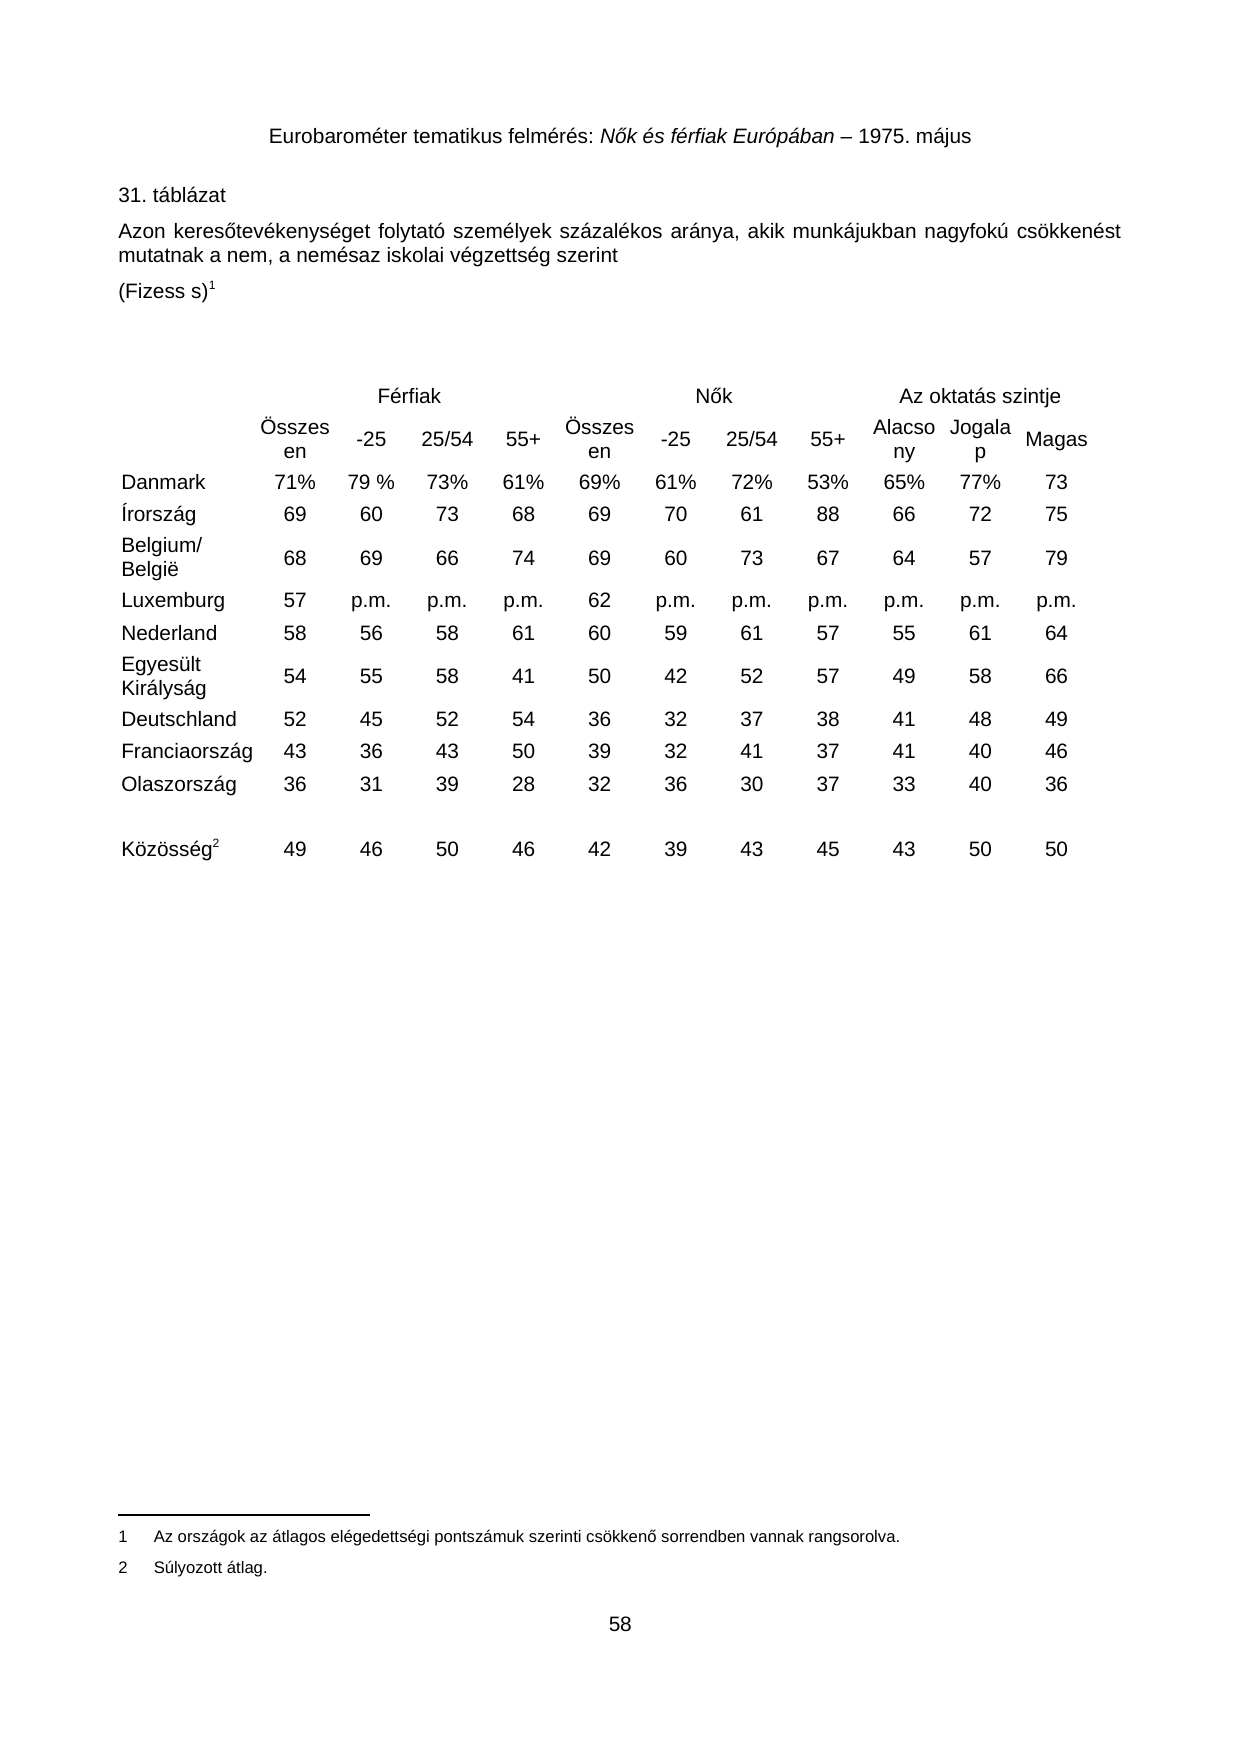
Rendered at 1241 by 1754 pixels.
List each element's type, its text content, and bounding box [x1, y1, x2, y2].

text Azon keresőtevékenységet folytató személyek százalékos aránya, akik munkájukban nagyfokú csökkenést mutatnak a nem, a nemésaz iskolai végzettség szerint [118, 219, 1122, 267]
table_cell 50 [1018, 832, 1094, 865]
table_cell 40 [942, 768, 1018, 800]
table_cell 46 [333, 832, 409, 865]
table_cell 43 [714, 832, 790, 865]
table_cell 68 [485, 498, 561, 530]
table_cell 64 [866, 530, 942, 584]
table_cell p.m. [790, 584, 866, 617]
table_cell 46 [1018, 735, 1094, 767]
table_cell [333, 800, 409, 832]
table_cell Jogalap [942, 412, 1018, 466]
table_cell 88 [790, 498, 866, 530]
table_cell 70 [638, 498, 714, 530]
table_cell 72% [714, 466, 790, 498]
table_cell Magas [1018, 412, 1094, 466]
table_cell 57 [942, 530, 1018, 584]
table_cell 79 % [333, 466, 409, 498]
table_cell 54 [485, 703, 561, 735]
text (Fizess s) [118, 278, 1122, 302]
table_cell 69 [561, 530, 637, 584]
table_cell 66 [1018, 649, 1094, 703]
table_cell 77% [942, 466, 1018, 498]
table_cell 38 [790, 703, 866, 735]
table_cell 54 [257, 649, 333, 703]
table_cell -25 [333, 412, 409, 466]
table_cell 37 [790, 768, 866, 800]
table_cell 50 [409, 832, 485, 865]
table_cell 43 [866, 832, 942, 865]
table_cell 74 [485, 530, 561, 584]
table_header [118, 380, 257, 412]
table_cell 49 [866, 649, 942, 703]
table_cell 57 [790, 617, 866, 649]
table_cell -25 [638, 412, 714, 466]
table_cell 48 [942, 703, 1018, 735]
table_cell 39 [561, 735, 637, 767]
table_cell 36 [638, 768, 714, 800]
table_cell 50 [561, 649, 637, 703]
table_cell 57 [257, 584, 333, 617]
table_cell 52 [714, 649, 790, 703]
table_cell Luxemburg [118, 584, 257, 617]
table_cell Franciaország [118, 735, 257, 767]
table_cell p.m. [409, 584, 485, 617]
table_cell 55 [866, 617, 942, 649]
table_cell 36 [257, 768, 333, 800]
table_cell 60 [333, 498, 409, 530]
table_cell 36 [333, 735, 409, 767]
table_cell 41 [866, 703, 942, 735]
table_cell 53% [790, 466, 866, 498]
table_cell [118, 412, 257, 466]
table_cell 25/54 [714, 412, 790, 466]
table_cell 61 [714, 617, 790, 649]
table_cell 75 [1018, 498, 1094, 530]
table_cell [485, 800, 561, 832]
table_cell [257, 800, 333, 832]
table_cell 55 [333, 649, 409, 703]
table_cell [638, 800, 714, 832]
table_cell Deutschland [118, 703, 257, 735]
table_cell 32 [638, 703, 714, 735]
table_cell 55+ [485, 412, 561, 466]
table_cell Közösség [118, 832, 257, 865]
table_cell 55+ [790, 412, 866, 466]
table_header Az oktatás szintje [866, 380, 1094, 412]
table_cell 71% [257, 466, 333, 498]
table_cell 69% [561, 466, 637, 498]
table_cell 49 [257, 832, 333, 865]
table_cell 61 [942, 617, 1018, 649]
table_cell 73 [714, 530, 790, 584]
table_cell Összesen [561, 412, 637, 466]
table_cell 37 [790, 735, 866, 767]
table_cell [1018, 800, 1094, 832]
table_cell 56 [333, 617, 409, 649]
table_cell 43 [257, 735, 333, 767]
table_cell 42 [638, 649, 714, 703]
text Az országok az átlagos elégedettségi pontszámuk szerinti csökkenő sorrendben vannak rangsorolva. [118, 1527, 1122, 1546]
table_cell 43 [409, 735, 485, 767]
table_cell [561, 800, 637, 832]
text 31. táblázat [118, 183, 1122, 207]
table_cell p.m. [333, 584, 409, 617]
table_cell 61% [485, 466, 561, 498]
table_cell p.m. [1018, 584, 1094, 617]
table_cell p.m. [714, 584, 790, 617]
table_cell 41 [714, 735, 790, 767]
table_cell p.m. [942, 584, 1018, 617]
table_cell 37 [714, 703, 790, 735]
table_cell 50 [485, 735, 561, 767]
table_cell 30 [714, 768, 790, 800]
table_cell 58 [942, 649, 1018, 703]
table_cell 45 [333, 703, 409, 735]
table_cell [409, 800, 485, 832]
table_cell 60 [561, 617, 637, 649]
table_cell p.m. [485, 584, 561, 617]
table_cell 61 [714, 498, 790, 530]
table_cell Danmark [118, 466, 257, 498]
table_cell 66 [866, 498, 942, 530]
table_cell 62 [561, 584, 637, 617]
table_cell 36 [1018, 768, 1094, 800]
table_cell 32 [638, 735, 714, 767]
table_cell 58 [409, 649, 485, 703]
table_cell [118, 800, 257, 832]
table_cell 64 [1018, 617, 1094, 649]
table_cell 31 [333, 768, 409, 800]
table_header Nők [561, 380, 866, 412]
table_cell 73 [1018, 466, 1094, 498]
table_cell 60 [638, 530, 714, 584]
table_cell Egyesült Királyság [118, 649, 257, 703]
table_cell 67 [790, 530, 866, 584]
table_cell [790, 800, 866, 832]
table_cell 57 [790, 649, 866, 703]
table_cell Nederland [118, 617, 257, 649]
table_cell Olaszország [118, 768, 257, 800]
table_cell 61% [638, 466, 714, 498]
table_cell Alacsony [866, 412, 942, 466]
table_cell 69 [333, 530, 409, 584]
table_cell 33 [866, 768, 942, 800]
table_cell 66 [409, 530, 485, 584]
table_cell 61 [485, 617, 561, 649]
table_cell 28 [485, 768, 561, 800]
table_cell 58 [257, 617, 333, 649]
table_cell 73 [409, 498, 485, 530]
table_cell [866, 800, 942, 832]
table_cell 50 [942, 832, 1018, 865]
table_cell 52 [257, 703, 333, 735]
table_cell 69 [561, 498, 637, 530]
table_header Férfiak [257, 380, 561, 412]
table_cell 65% [866, 466, 942, 498]
table_cell Belgium/België [118, 530, 257, 584]
table_cell p.m. [638, 584, 714, 617]
table_cell 49 [1018, 703, 1094, 735]
table_cell Összesen [257, 412, 333, 466]
table_cell p.m. [866, 584, 942, 617]
table_cell Írország [118, 498, 257, 530]
table_cell 46 [485, 832, 561, 865]
table_cell 59 [638, 617, 714, 649]
table_cell 69 [257, 498, 333, 530]
table_cell [942, 800, 1018, 832]
table_cell 36 [561, 703, 637, 735]
table_cell 68 [257, 530, 333, 584]
table_cell 39 [638, 832, 714, 865]
table_cell 42 [561, 832, 637, 865]
table_cell 39 [409, 768, 485, 800]
table_cell [714, 800, 790, 832]
table_cell 79 [1018, 530, 1094, 584]
table_cell 25/54 [409, 412, 485, 466]
table_cell 45 [790, 832, 866, 865]
table_cell 32 [561, 768, 637, 800]
table_cell 58 [409, 617, 485, 649]
table_cell 41 [866, 735, 942, 767]
table_cell 73% [409, 466, 485, 498]
table_cell 41 [485, 649, 561, 703]
table_cell 40 [942, 735, 1018, 767]
table_cell 52 [409, 703, 485, 735]
table_cell 72 [942, 498, 1018, 530]
